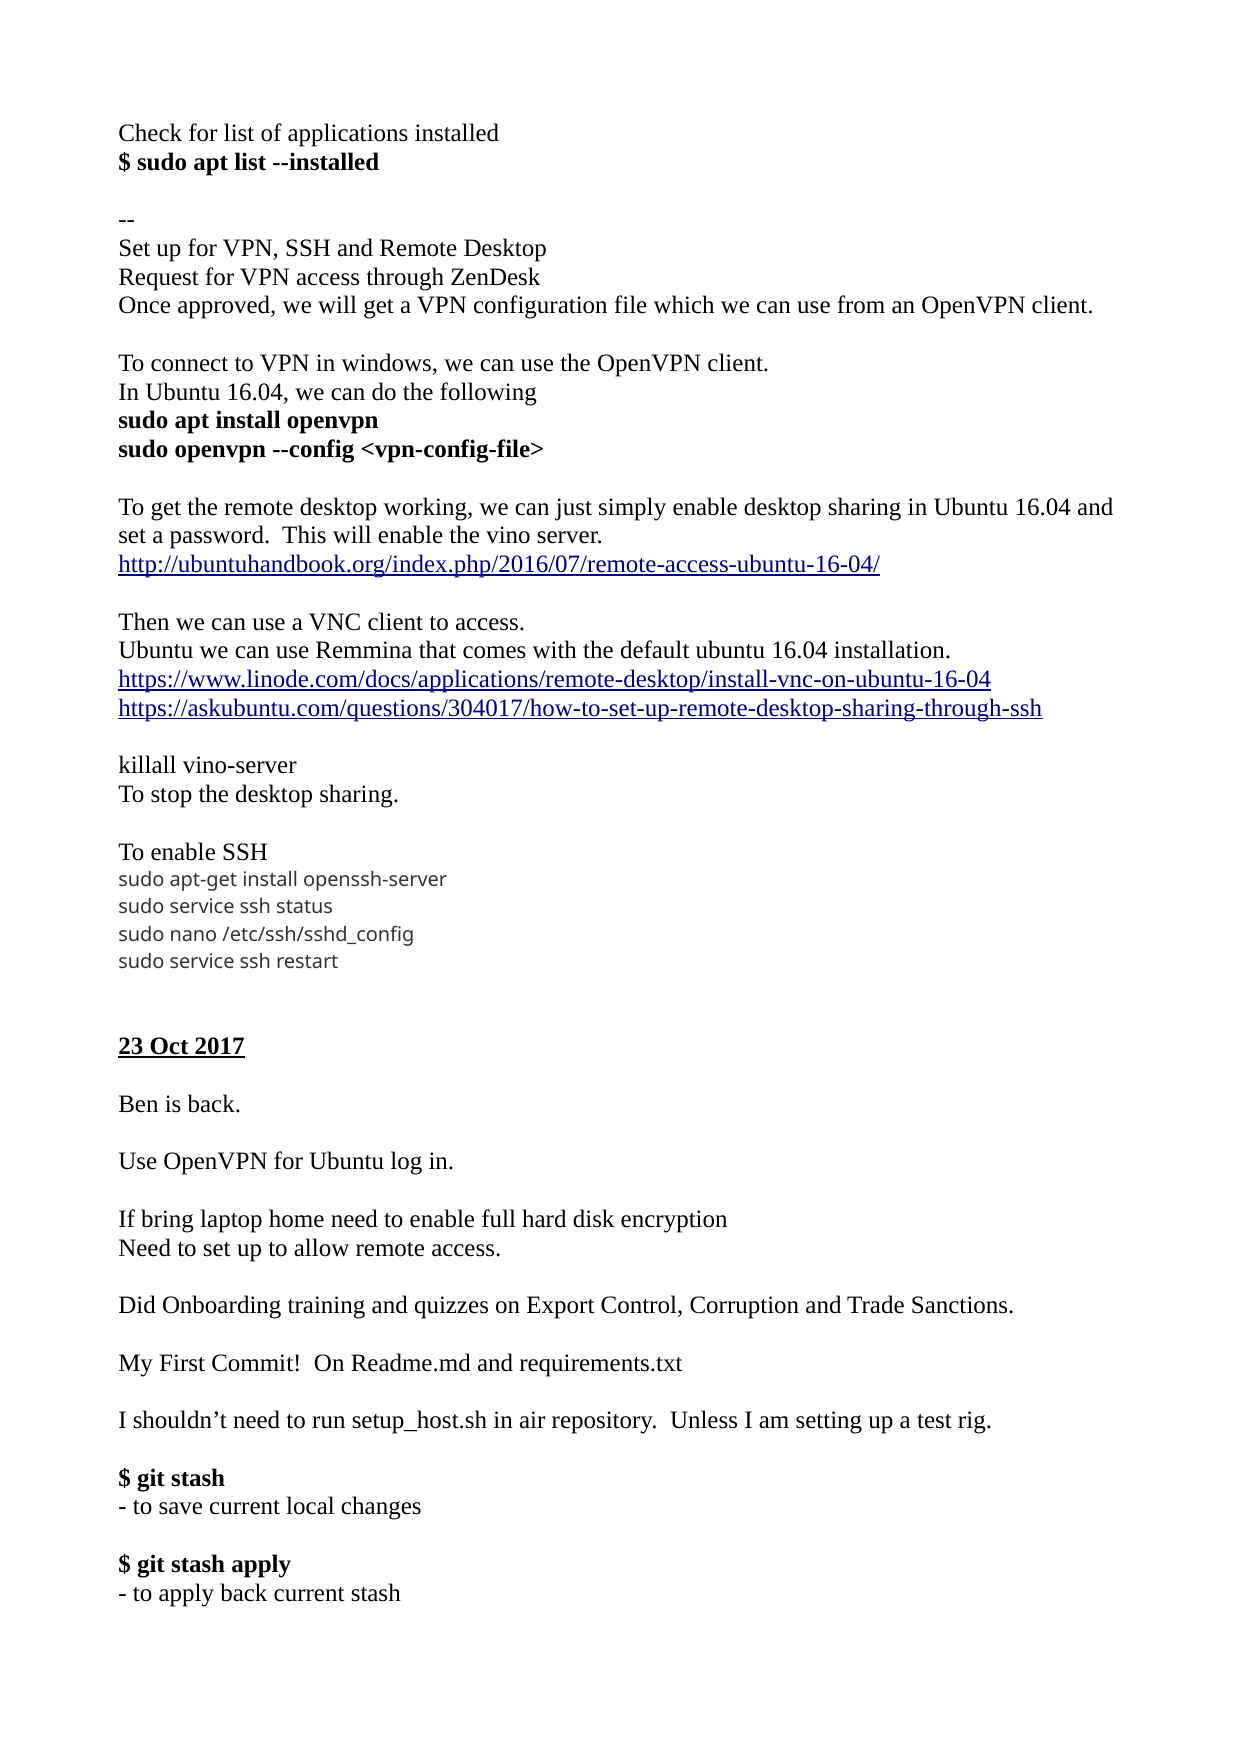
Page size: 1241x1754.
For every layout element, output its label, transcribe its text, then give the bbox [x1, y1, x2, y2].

text To stop the desktop sharing. [118, 779, 1122, 808]
text https://askubuntu.com/questions/304017/how-to-set-up-remote-desktop-sharing-through-ssh [118, 693, 1122, 722]
text Use OpenVPN for Ubuntu log in. [118, 1146, 1122, 1175]
text Then we can use a VNC client to access. [118, 607, 1122, 636]
text To get the remote desktop working, we can just simply enable desktop sharing in Ubuntu 16.04 and set a password. This will enable the vino server. [118, 492, 1122, 549]
text My First Commit! On Readme.md and requirements.txt [118, 1348, 1122, 1376]
text Check for list of applications installed [118, 118, 1122, 147]
text Ben is back. [118, 1089, 1122, 1118]
text - to save current local changes [118, 1491, 1122, 1520]
text Set up for VPN, SSH and Remote Desktop [118, 233, 1122, 262]
text To connect to VPN in windows, we can use the OpenVPN client. [118, 348, 1122, 377]
text sudo service ssh status [118, 893, 1122, 920]
text https://www.linode.com/docs/applications/remote-desktop/install-vnc-on-ubuntu-16-04 [118, 664, 1122, 693]
text In Ubuntu 16.04, we can do the following [118, 377, 1122, 406]
text sudo nano /etc/ssh/sshd_config [118, 920, 1122, 947]
text killall vino-server [118, 751, 1122, 779]
text $ git stash [118, 1463, 1122, 1491]
text 23 Oct 2017 [118, 1031, 1122, 1060]
text $ sudo apt list --installed [118, 147, 1122, 176]
text Ubuntu we can use Remmina that comes with the default ubuntu 16.04 installation. [118, 636, 1122, 664]
text sudo openvpn --config <vpn-config-file> [118, 434, 1122, 463]
text -- [118, 204, 1122, 233]
text Once approved, we will get a VPN configuration file which we can use from an OpenVPN client. [118, 291, 1122, 319]
text - to apply back current stash [118, 1578, 1122, 1606]
text sudo apt install openvpn [118, 406, 1122, 434]
text Request for VPN access through ZenDesk [118, 262, 1122, 291]
text sudo apt-get install openssh-server [118, 866, 1122, 893]
text Need to set up to allow remote access. [118, 1233, 1122, 1261]
text To enable SSH [118, 837, 1122, 866]
text Did Onboarding training and quizzes on Export Control, Corruption and Trade Sanctions. [118, 1290, 1122, 1319]
text http://ubuntuhandbook.org/index.php/2016/07/remote-access-ubuntu-16-04/ [118, 549, 1122, 578]
text If bring laptop home need to enable full hard disk encryption [118, 1204, 1122, 1233]
text I shouldn’t need to run setup_host.sh in air repository. Unless I am setting up a test rig. [118, 1405, 1122, 1434]
text $ git stash apply [118, 1549, 1122, 1578]
text sudo service ssh restart [118, 947, 1122, 974]
